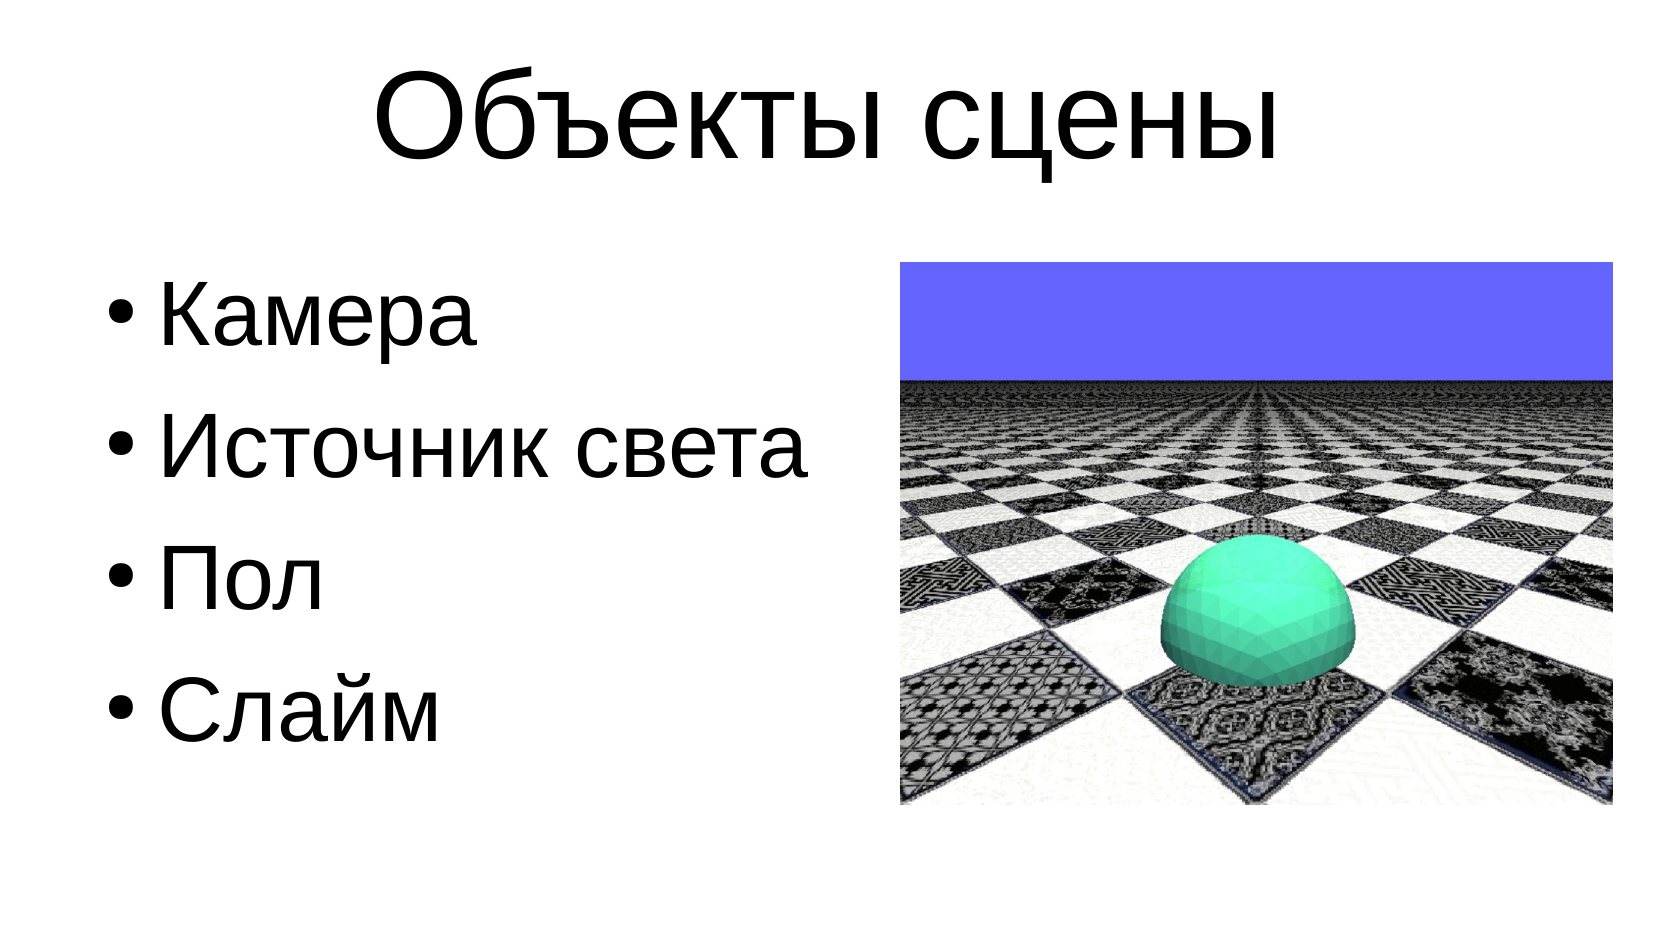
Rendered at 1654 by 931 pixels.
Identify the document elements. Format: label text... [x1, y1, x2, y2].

picture [900, 262, 1613, 805]
title Объекты сцены [82, 37, 1571, 193]
list Камера Источник света Пол Слайм [86, 262, 976, 826]
